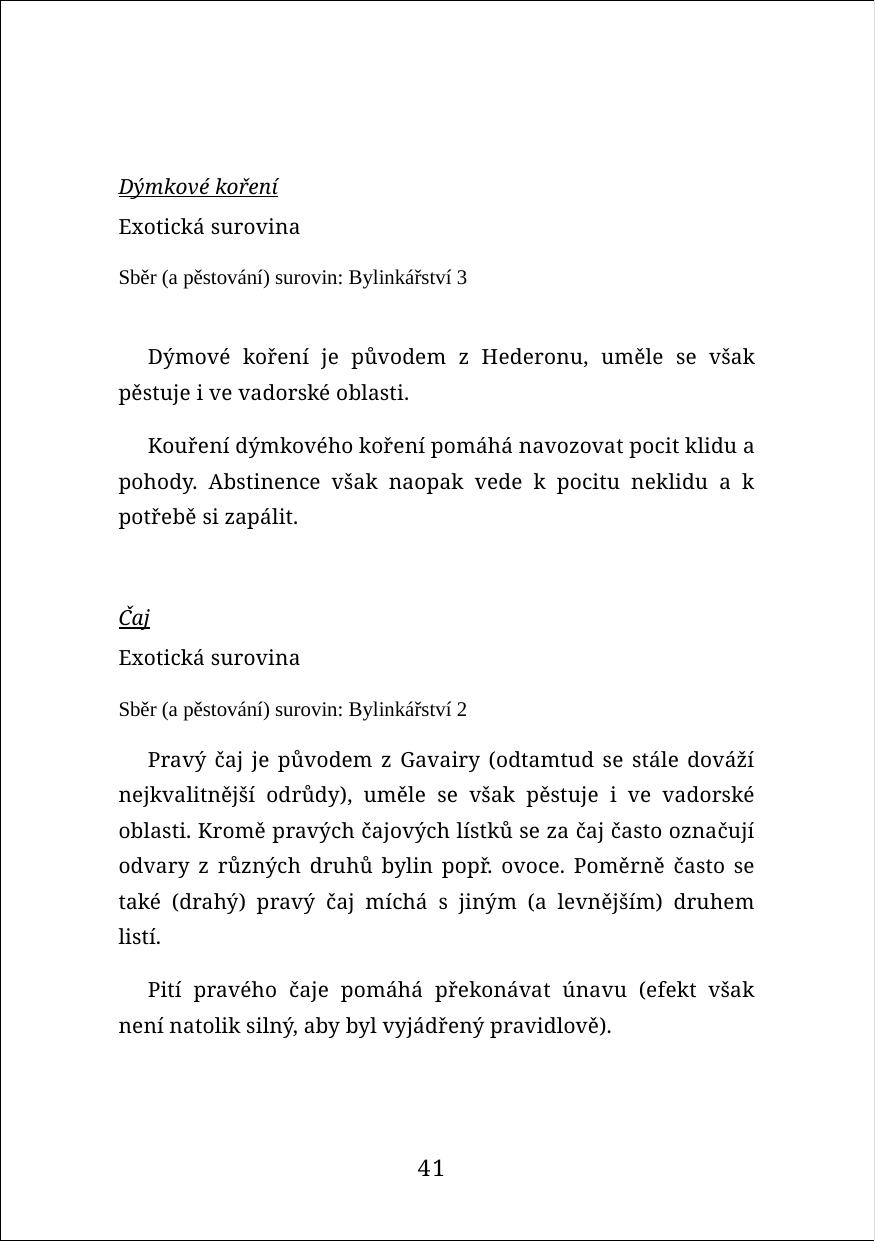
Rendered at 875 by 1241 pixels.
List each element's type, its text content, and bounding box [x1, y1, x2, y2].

text Sběr (a pěstování) surovin: Bylinkářství 2 [118, 697, 756, 721]
text Pití pravého čaje pomáhá překonávat únavu (efekt však není natolik silný, aby byl vyjádřený pravidlově). [118, 976, 756, 1039]
text Exotická surovina [118, 643, 756, 672]
text Pravý čaj je původem z Gavairy (odtamtud se stále dováží nejkvalitnější odrůdy), uměle se však pěstuje i ve vadorské oblasti. Kromě pravých čajových lístků se za čaj často označují odvary z různých druhů bylin popř. ovoce. Poměrně často se také (drahý) pravý čaj míchá s jiným (a levnějším) druhem listí. [118, 745, 756, 951]
text Sběr (a pěstování) surovin: Bylinkářství 3 [118, 265, 756, 289]
text Kouření dýmkového koření pomáhá navozovat pocit klidu a pohody. Abstinence však naopak vede k pocitu neklidu a k potřebě si zapálit. [118, 431, 756, 531]
subtitle Dýmkové koření [118, 172, 756, 200]
text Dýmové koření je původem z Hederonu, uměle se však pěstuje i ve vadorské oblasti. [118, 342, 756, 406]
text Exotická surovina [118, 212, 756, 240]
subtitle Čaj [118, 603, 756, 632]
